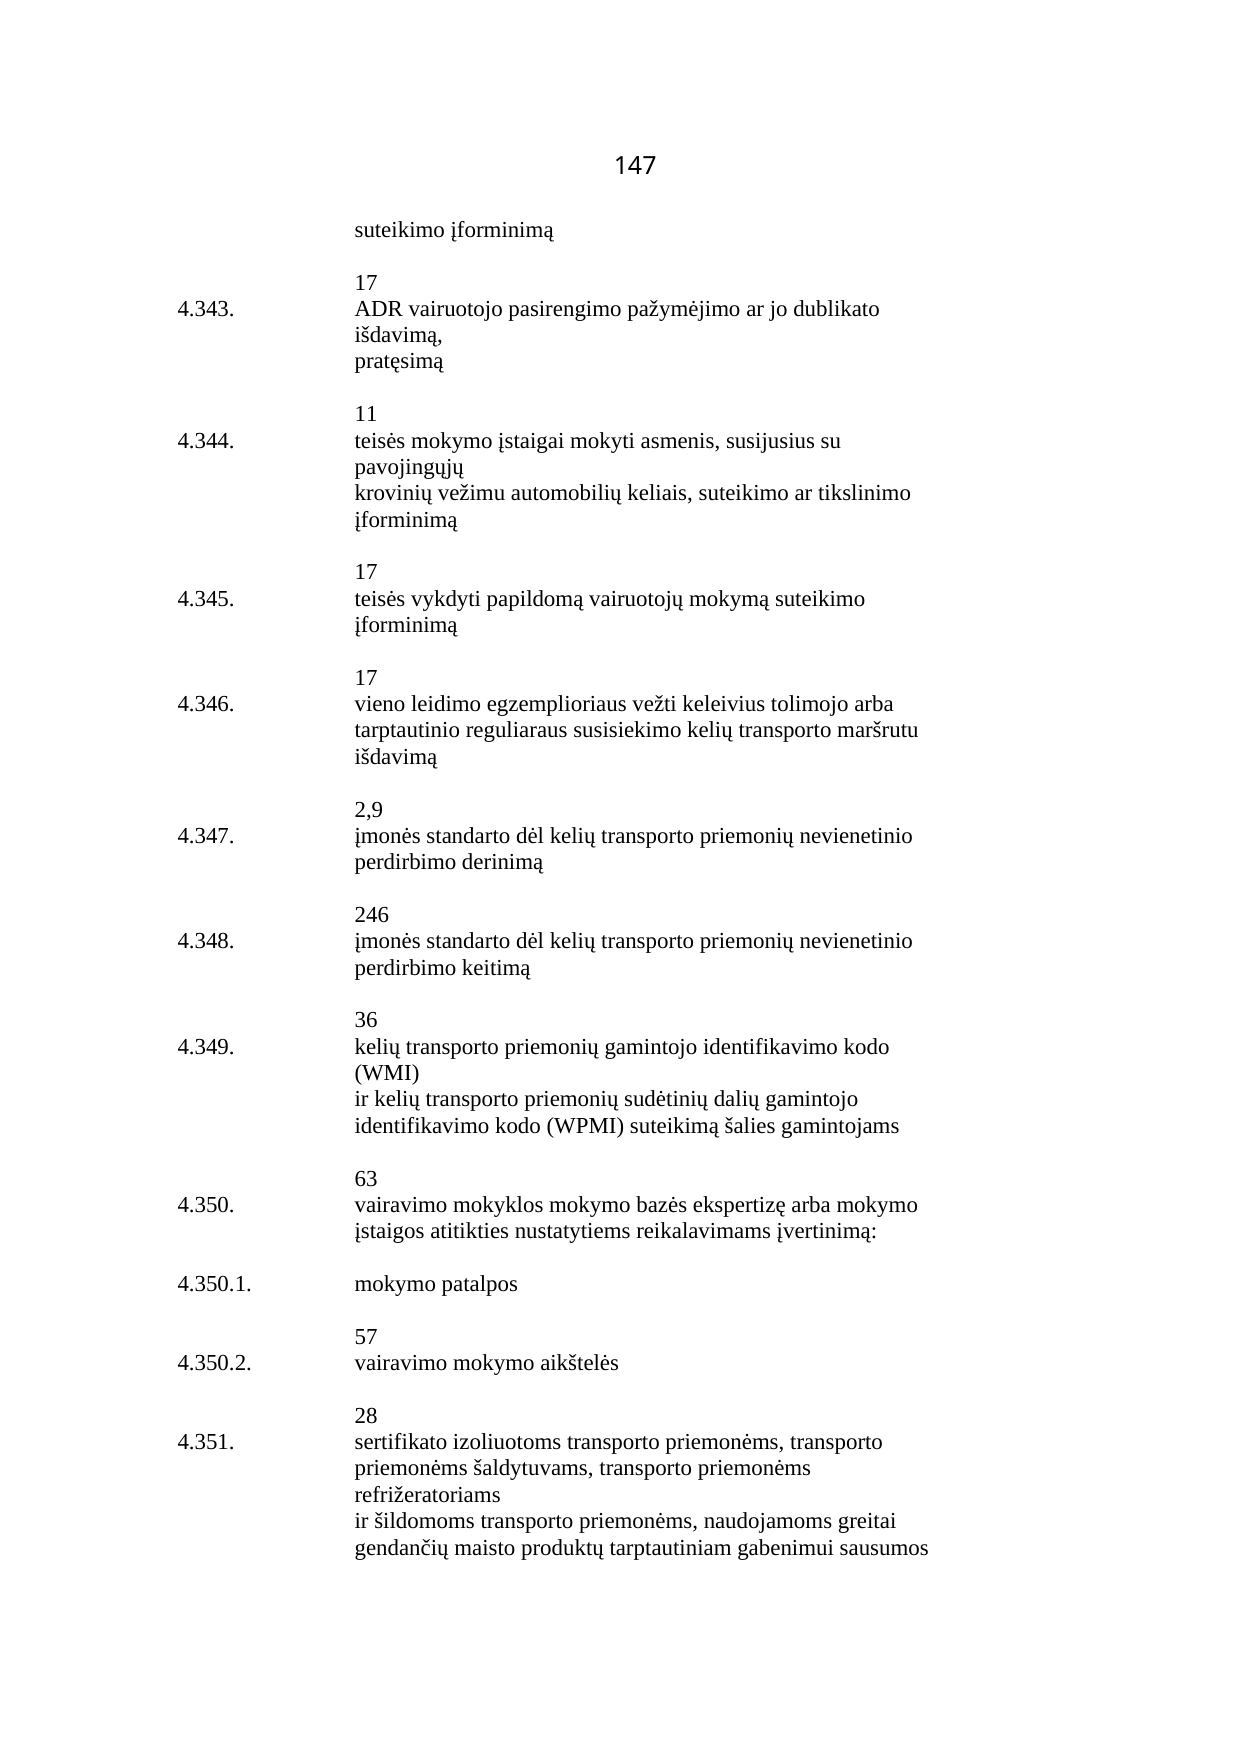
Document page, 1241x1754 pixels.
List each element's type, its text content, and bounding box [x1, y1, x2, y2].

text 4.345. teisės vykdyti papildomą vairuotojų mokymą suteikimo įforminimą 17 [177, 585, 945, 690]
text 4.346. vieno leidimo egzemplioriaus vežti keleivius tolimojo arba [177, 690, 945, 717]
text identifikavimo kodo (WPMI) suteikimą šalies gamintojams 63 [354, 1112, 945, 1191]
text priemonėms šaldytuvams, transporto priemonėms refrižeratoriams [354, 1454, 945, 1507]
text pratęsimą 11 [354, 348, 945, 427]
text įforminimą 17 [354, 506, 945, 585]
text suteikimo įforminimą 17 [354, 216, 945, 295]
text perdirbimo derinimą 246 [354, 848, 945, 927]
text 4.344. teisės mokymo įstaigai mokyti asmenis, susijusius su pavojingųjų [177, 427, 945, 479]
text 4.350.2. vairavimo mokymo aikštelės 28 [177, 1349, 945, 1428]
text 4.351. sertifikato izoliuotoms transporto priemonėms, transporto [177, 1428, 945, 1454]
text gendančių maisto produktų tarptautiniam gabenimui sausumos [354, 1533, 945, 1560]
text išdavimą 2,9 [354, 743, 945, 822]
text krovinių vežimu automobilių keliais, suteikimo ar tikslinimo [354, 479, 945, 506]
text 4.350.1. mokymo patalpos 57 [177, 1270, 945, 1349]
text ir šildomoms transporto priemonėms, naudojamoms greitai [354, 1507, 945, 1533]
text 4.350. vairavimo mokyklos mokymo bazės ekspertizę arba mokymo [177, 1191, 945, 1217]
text tarptautinio reguliaraus susisiekimo kelių transporto maršrutu [354, 717, 945, 743]
text ir kelių transporto priemonių sudėtinių dalių gamintojo [354, 1086, 945, 1112]
text įstaigos atitikties nustatytiems reikalavimams įvertinimą: [354, 1217, 945, 1270]
text 4.343. ADR vairuotojo pasirengimo pažymėjimo ar jo dublikato išdavimą, [177, 295, 945, 348]
text 4.347. įmonės standarto dėl kelių transporto priemonių nevienetinio [177, 822, 945, 848]
text perdirbimo keitimą 36 [354, 954, 945, 1033]
text 4.349. kelių transporto priemonių gamintojo identifikavimo kodo (WMI) [177, 1033, 945, 1086]
text 4.348. įmonės standarto dėl kelių transporto priemonių nevienetinio [177, 927, 945, 954]
